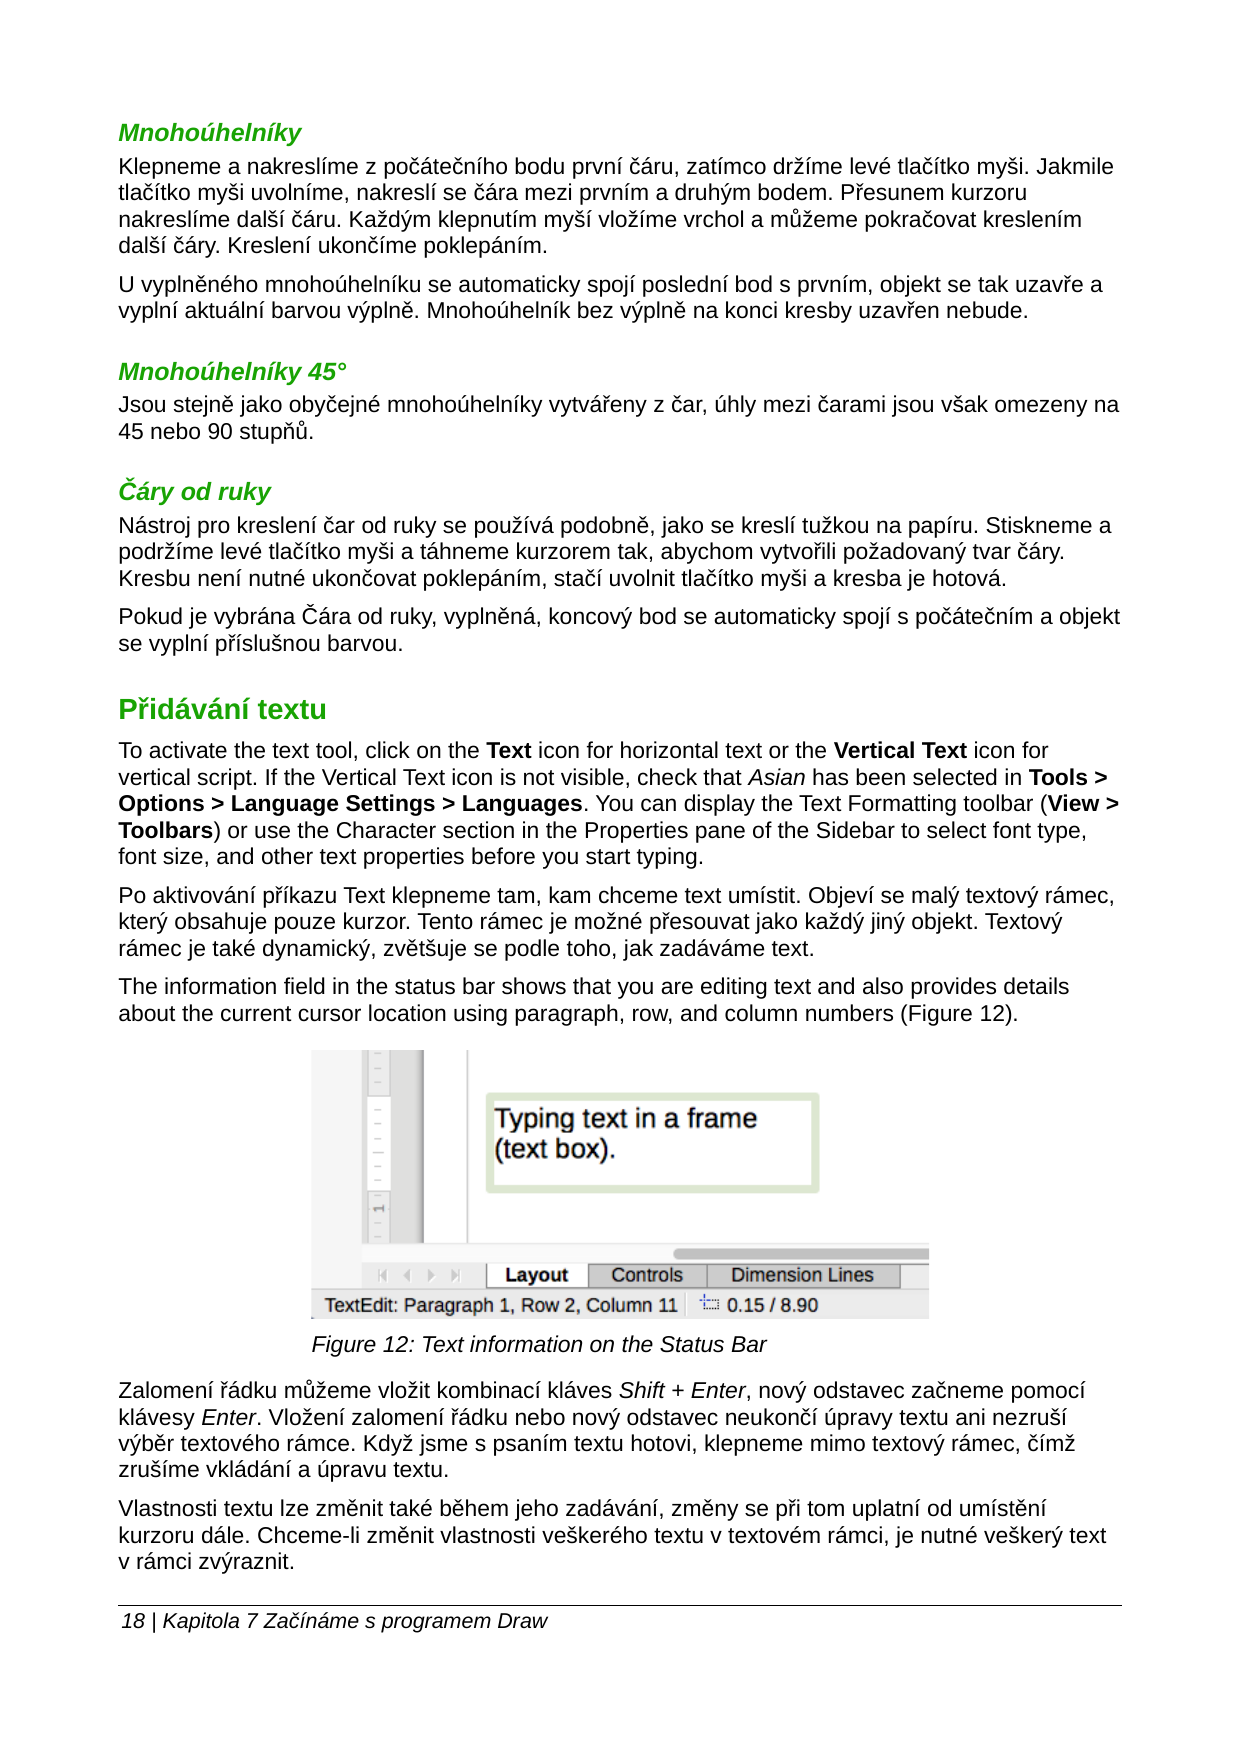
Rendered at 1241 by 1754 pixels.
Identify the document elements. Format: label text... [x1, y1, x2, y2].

list Vlastnosti textu lze změnit také během jeho zadávání, změny se při tom uplatní od umístění kurzoru dále. Chceme-li změnit vlastnosti veškerého textu v textovém rámci, je nutné veškerý text v rámci zvýraznit. [118, 1495, 1122, 1574]
subtitle Přidávání textu [118, 692, 1122, 726]
subtitle Mnohoúhelníky [118, 118, 1122, 147]
text U vyplněného mnohoúhelníku se automaticky spojí poslední bod s prvním, objekt se tak uzavře a vyplní aktuální barvou výplně. Mnohoúhelník bez výplně na konci kresby uzavřen nebude. [118, 271, 1122, 323]
list The information field in the status bar shows that you are editing text and also provides details about the current cursor location using paragraph, row, and column numbers (Figure 12). [118, 973, 1122, 1026]
text Pokud je vybrána Čára od ruky, vyplněná, koncový bod se automaticky spojí s počátečním a objekt se vyplní příslušnou barvou. [118, 603, 1122, 656]
text To activate the text tool, click on the Text icon for horizontal text or the Vertical Text icon for vertical script. If the Vertical Text icon is not visible, check that Asian has been selected in Tools > Options > Language Settings > Languages. You can display the Text Formatting toolbar (View > Toolbars) or use the Character section in the Properties pane of the Sidebar to select font type, font size, and other text properties before you start typing. [118, 737, 1122, 869]
subtitle Čáry od ruky [118, 477, 1122, 506]
picture [311, 1050, 930, 1319]
list Po aktivování příkazu Text klepneme tam, kam chceme text umístit. Objeví se malý textový rámec, který obsahuje pouze kurzor. Tento rámec je možné přesouvat jako každý jiný objekt. Textový rámec je také dynamický, zvětšuje se podle toho, jak zadáváme text. [118, 882, 1122, 961]
text Nástroj pro kreslení čar od ruky se používá podobně, jako se kreslí tužkou na papíru. Stiskneme a podržíme levé tlačítko myši a táhneme kurzorem tak, abychom vytvořili požadovaný tvar čáry. Kresbu není nutné ukončovat poklepáním, stačí uvolnit tlačítko myši a kresba je hotová. [118, 512, 1122, 591]
list Zalomení řádku můžeme vložit kombinací kláves Shift + Enter, nový odstavec začneme pomocí klávesy Enter. Vložení zalomení řádku nebo nový odstavec neukončí úpravy textu ani nezruší výběr textového rámce. Když jsme s psaním textu hotovi, klepneme mimo textový rámec, čímž zrušíme vkládání a úpravu textu. [118, 1377, 1122, 1483]
subtitle Mnohoúhelníky 45° [118, 357, 1122, 385]
text Klepneme a nakreslíme z počátečního bodu první čáru, zatímco držíme levé tlačítko myši. Jakmile tlačítko myši uvolníme, nakreslí se čára mezi prvním a druhým bodem. Přesunem kurzoru nakreslíme další čáru. Každým klepnutím myší vložíme vrchol a můžeme pokračovat kreslením další čáry. Kreslení ukončíme poklepáním. [118, 153, 1122, 258]
list Figure 12: Text information on the Status Bar [311, 1331, 929, 1357]
text Jsou stejně jako obyčejné mnohoúhelníky vytvářeny z čar, úhly mezi čarami jsou však omezeny na 45 nebo 90 stupňů. [118, 391, 1122, 444]
